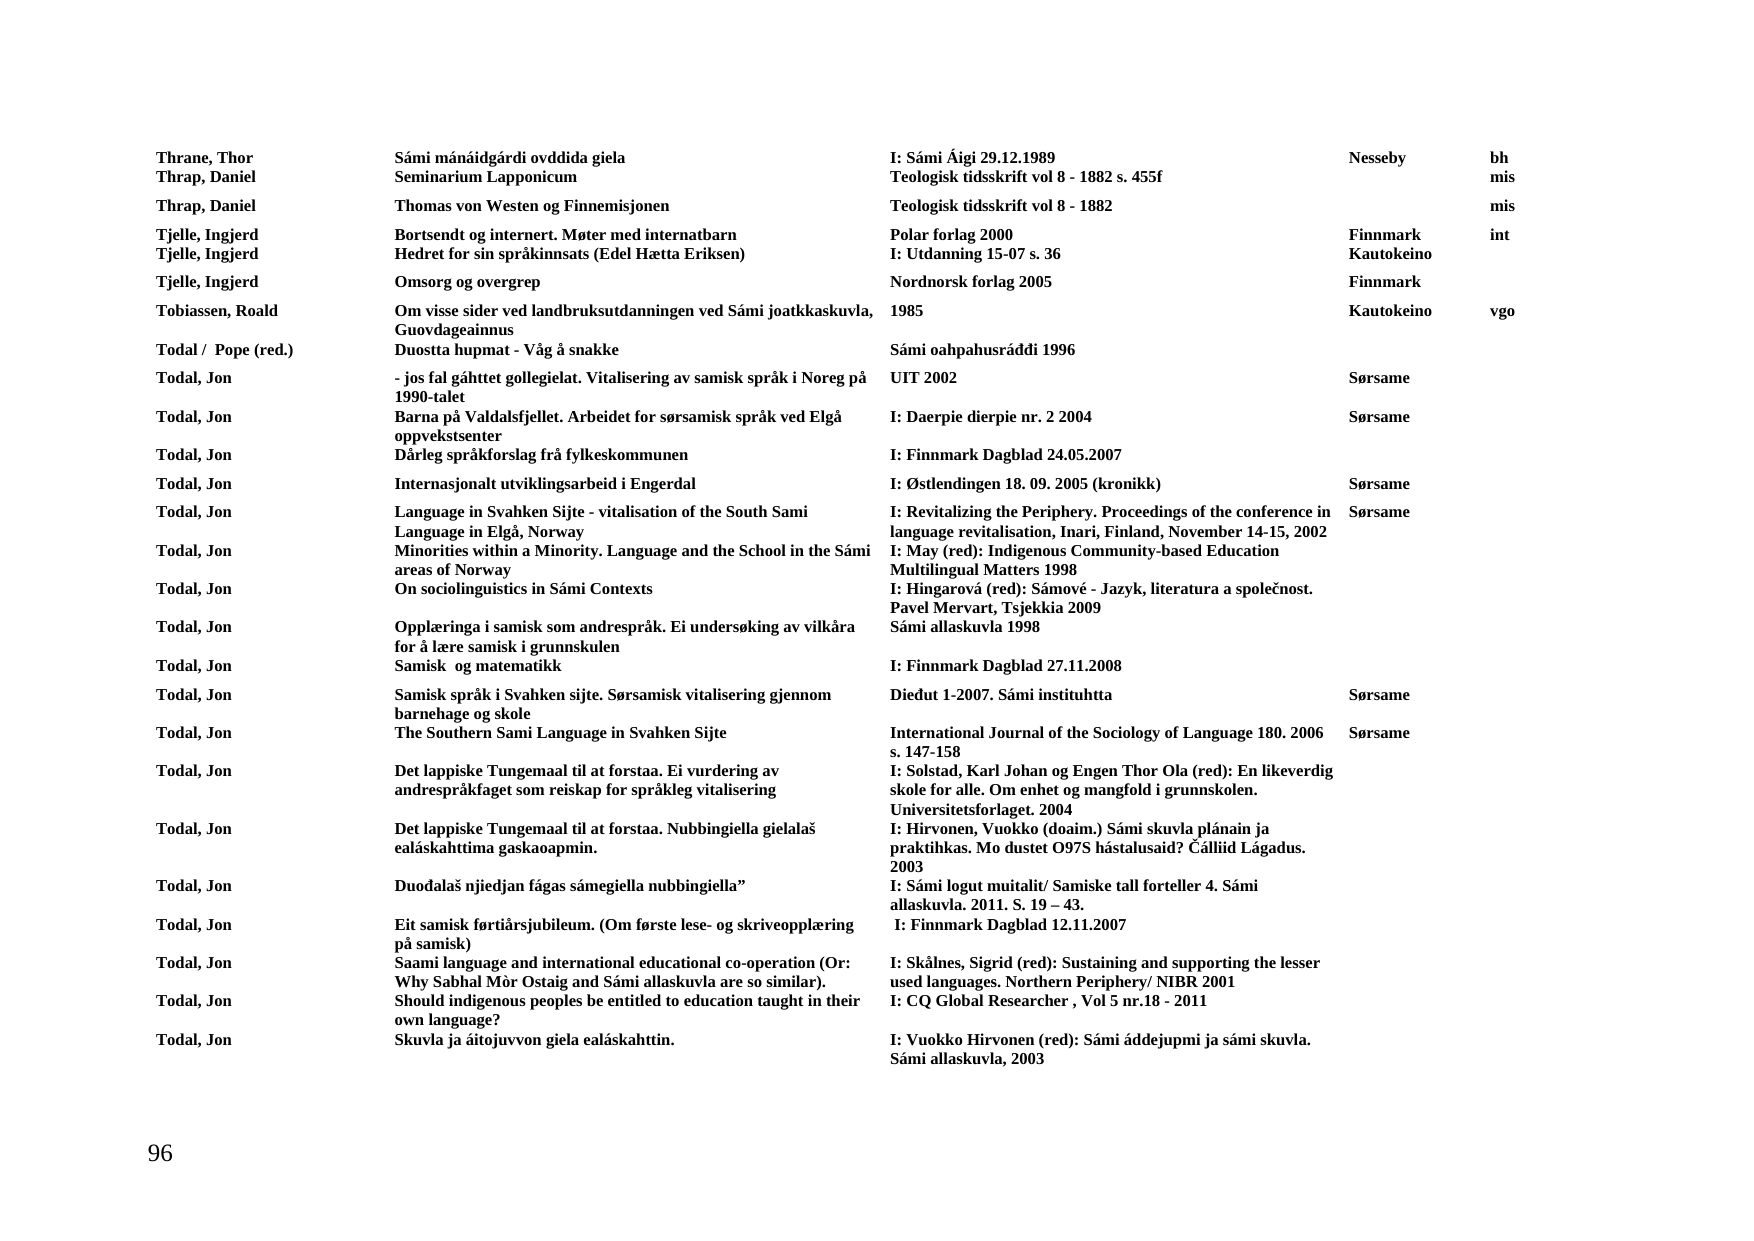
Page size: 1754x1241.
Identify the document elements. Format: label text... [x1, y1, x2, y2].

table_cell Tobiassen, Roald [149, 301, 387, 339]
table_cell Todal, Jon [149, 819, 387, 876]
table_cell Teologisk tidsskrift vol 8 - 1882 [883, 196, 1341, 224]
table_cell [1341, 991, 1482, 1029]
table_cell I: CQ Global Researcher , Vol 5 nr.18 - 2011 [883, 991, 1341, 1029]
table_cell I: Finnmark Dagblad 12.11.2007 [883, 914, 1341, 953]
table_cell [1341, 819, 1482, 876]
table_cell Thrane, Thor [149, 148, 387, 167]
table_cell mis [1483, 167, 1605, 196]
table_cell Todal, Jon [149, 474, 387, 502]
table_cell [1483, 579, 1605, 617]
table_cell Todal, Jon [149, 502, 387, 541]
table_cell Det lappiske Tungemaal til at forstaa. Nubbingiella gielalaš ealáskahttima gaskaoapmin. [387, 819, 883, 876]
table_cell Duostta hupmat - Våg å snakke [387, 339, 883, 368]
table_cell Sørsame [1341, 368, 1482, 406]
table_cell I: Vuokko Hirvonen (red): Sámi áddejupmi ja sámi skuvla. Sámi allaskuvla, 2003 [883, 1029, 1341, 1068]
table_cell I: Daerpie dierpie nr. 2 2004 [883, 406, 1341, 445]
table_cell Tjelle, Ingjerd [149, 244, 387, 272]
table_cell Todal, Jon [149, 876, 387, 914]
table_cell I: Hirvonen, Vuokko (doaim.) Sámi skuvla plánain ja praktihkas. Mo dustet O97S hástalusaid? Čálliid Lágadus. 2003 [883, 819, 1341, 876]
table_cell I: Skålnes, Sigrid (red): Sustaining and supporting the lesser used languages. Northern Periphery/ NIBR 2001 [883, 953, 1341, 991]
table_cell [1483, 406, 1605, 445]
table_cell [1483, 272, 1605, 301]
table_cell Kautokeino [1341, 244, 1482, 272]
table_cell [1483, 339, 1605, 368]
table_cell vgo [1483, 301, 1605, 339]
table_cell Finnmark [1341, 224, 1482, 243]
table_cell Sámi mánáidgárdi ovddida giela [387, 148, 883, 167]
table_cell Todal, Jon [149, 723, 387, 761]
table_cell Tjelle, Ingjerd [149, 224, 387, 243]
table_cell Thomas von Westen og Finnemisjonen [387, 196, 883, 224]
table_cell Sørsame [1341, 684, 1482, 723]
table_cell mis [1483, 196, 1605, 224]
table_cell [1341, 953, 1482, 991]
table_cell Thrap, Daniel [149, 196, 387, 224]
table_cell Dårleg språkforslag frå fylkeskommunen [387, 445, 883, 473]
table_cell Hedret for sin språkinnsats (Edel Hætta Eriksen) [387, 244, 883, 272]
table_cell [1483, 819, 1605, 876]
table_cell I: Sámi Áigi 29.12.1989 [883, 148, 1341, 167]
table_cell Todal, Jon [149, 953, 387, 991]
table_cell [1483, 953, 1605, 991]
table_cell I: May (red): Indigenous Community-based Education Multilingual Matters 1998 [883, 541, 1341, 579]
table_cell Finnmark [1341, 272, 1482, 301]
table_cell Seminarium Lapponicum [387, 167, 883, 196]
table_cell Samisk og matematikk [387, 656, 883, 684]
table_cell Opplæringa i samisk som andrespråk. Ei undersøking av vilkåra for å lære samisk i grunnskulen [387, 617, 883, 656]
table_cell I: Solstad, Karl Johan og Engen Thor Ola (red): En likeverdig skole for alle. Om enhet og mangfold i grunnskolen. Universitetsforlaget. 2004 [883, 761, 1341, 818]
table_cell Todal, Jon [149, 684, 387, 723]
table_cell Polar forlag 2000 [883, 224, 1341, 243]
table_cell Duođalaš njiedjan fágas sámegiella nubbingiella” [387, 876, 883, 914]
table_cell Todal, Jon [149, 1029, 387, 1068]
table_cell Bortsendt og internert. Møter med internatbarn [387, 224, 883, 243]
table_cell [1483, 445, 1605, 473]
table_cell Teologisk tidsskrift vol 8 - 1882 s. 455f [883, 167, 1341, 196]
table_cell Todal, Jon [149, 445, 387, 473]
table_cell Det lappiske Tungemaal til at forstaa. Ei vurdering av andrespråkfaget som reiskap for språkleg vitalisering [387, 761, 883, 818]
table_cell UIT 2002 [883, 368, 1341, 406]
table_cell [1341, 876, 1482, 914]
table_cell Sørsame [1341, 474, 1482, 502]
table_cell Internasjonalt utviklingsarbeid i Engerdal [387, 474, 883, 502]
table_cell [1341, 1029, 1482, 1068]
table_cell [1341, 339, 1482, 368]
table_cell Sørsame [1341, 406, 1482, 445]
table_cell 1985 [883, 301, 1341, 339]
table_cell Todal, Jon [149, 541, 387, 579]
table_cell Saami language and international educational co-operation (Or: Why Sabhal Mòr Ostaig and Sámi allaskuvla are so similar). [387, 953, 883, 991]
table_cell Todal, Jon [149, 991, 387, 1029]
table_cell [1483, 723, 1605, 761]
table_cell I: Hingarová (red): Sámové - Jazyk, literatura a společnost. Pavel Mervart, Tsjekkia 2009 [883, 579, 1341, 617]
table_cell int [1483, 224, 1605, 243]
table_cell bh [1483, 148, 1605, 167]
table_cell Todal, Jon [149, 368, 387, 406]
table_cell Language in Svahken Sijte - vitalisation of the South Sami Language in Elgå, Norway [387, 502, 883, 541]
table_cell Todal / Pope (red.) [149, 339, 387, 368]
table_cell [1341, 761, 1482, 818]
table_cell Skuvla ja áitojuvvon giela ealáskahttin. [387, 1029, 883, 1068]
table_cell [1341, 617, 1482, 656]
table_cell Nesseby [1341, 148, 1482, 167]
table_cell Todal, Jon [149, 617, 387, 656]
table_cell Todal, Jon [149, 656, 387, 684]
table_cell [1483, 368, 1605, 406]
table_cell Todal, Jon [149, 406, 387, 445]
table_cell [1483, 1029, 1605, 1068]
table_cell [1483, 876, 1605, 914]
table_cell [1483, 761, 1605, 818]
table_cell [1341, 914, 1482, 953]
table_cell I: Finnmark Dagblad 24.05.2007 [883, 445, 1341, 473]
table_cell International Journal of the Sociology of Language 180. 2006 s. 147-158 [883, 723, 1341, 761]
table_cell [1483, 684, 1605, 723]
table_cell [1483, 991, 1605, 1029]
table_cell [1483, 914, 1605, 953]
table_cell Samisk språk i Svahken sijte. Sørsamisk vitalisering gjennom barnehage og skole [387, 684, 883, 723]
table_cell The Southern Sami Language in Svahken Sijte [387, 723, 883, 761]
table_cell Should indigenous peoples be entitled to education taught in their own language? [387, 991, 883, 1029]
table_cell [1341, 579, 1482, 617]
table_cell Todal, Jon [149, 761, 387, 818]
table_cell Sámi allaskuvla 1998 [883, 617, 1341, 656]
table_cell [1341, 656, 1482, 684]
table_cell Tjelle, Ingjerd [149, 272, 387, 301]
table_cell Dieđut 1-2007. Sámi instituhtta [883, 684, 1341, 723]
table_cell I: Østlendingen 18. 09. 2005 (kronikk) [883, 474, 1341, 502]
table_cell Barna på Valdalsfjellet. Arbeidet for sørsamisk språk ved Elgå oppvekstsenter [387, 406, 883, 445]
table_cell [1341, 196, 1482, 224]
table_cell Omsorg og overgrep [387, 272, 883, 301]
table_cell Todal, Jon [149, 914, 387, 953]
table_cell [1483, 502, 1605, 541]
table_cell Sørsame [1341, 502, 1482, 541]
table_cell I: Revitalizing the Periphery. Proceedings of the conference in language revitalisation, Inari, Finland, November 14-15, 2002 [883, 502, 1341, 541]
table_cell [1483, 617, 1605, 656]
table_cell Thrap, Daniel [149, 167, 387, 196]
table_cell [1341, 445, 1482, 473]
table_cell Minorities within a Minority. Language and the School in the Sámi areas of Norway [387, 541, 883, 579]
table_cell [1483, 244, 1605, 272]
table_cell On sociolinguistics in Sámi Contexts [387, 579, 883, 617]
table_cell Eit samisk førtiårsjubileum. (Om første lese- og skriveopplæring på samisk) [387, 914, 883, 953]
table_cell I: Utdanning 15-07 s. 36 [883, 244, 1341, 272]
table_cell Om visse sider ved landbruksutdanningen ved Sámi joatkkaskuvla, Guovdageainnus [387, 301, 883, 339]
table_cell Todal, Jon [149, 579, 387, 617]
table_cell [1483, 474, 1605, 502]
table_cell [1341, 541, 1482, 579]
table_cell Sørsame [1341, 723, 1482, 761]
table_cell [1341, 167, 1482, 196]
table_cell I: Finnmark Dagblad 27.11.2008 [883, 656, 1341, 684]
table_cell I: Sámi logut muitalit/ Samiske tall forteller 4. Sámi allaskuvla. 2011. S. 19 – 43. [883, 876, 1341, 914]
table_cell Sámi oahpahusráđđi 1996 [883, 339, 1341, 368]
table_cell Nordnorsk forlag 2005 [883, 272, 1341, 301]
table_cell [1483, 656, 1605, 684]
table_cell Kautokeino [1341, 301, 1482, 339]
table_cell - jos fal gáhttet gollegielat. Vitalisering av samisk språk i Noreg på 1990-talet [387, 368, 883, 406]
table_cell [1483, 541, 1605, 579]
